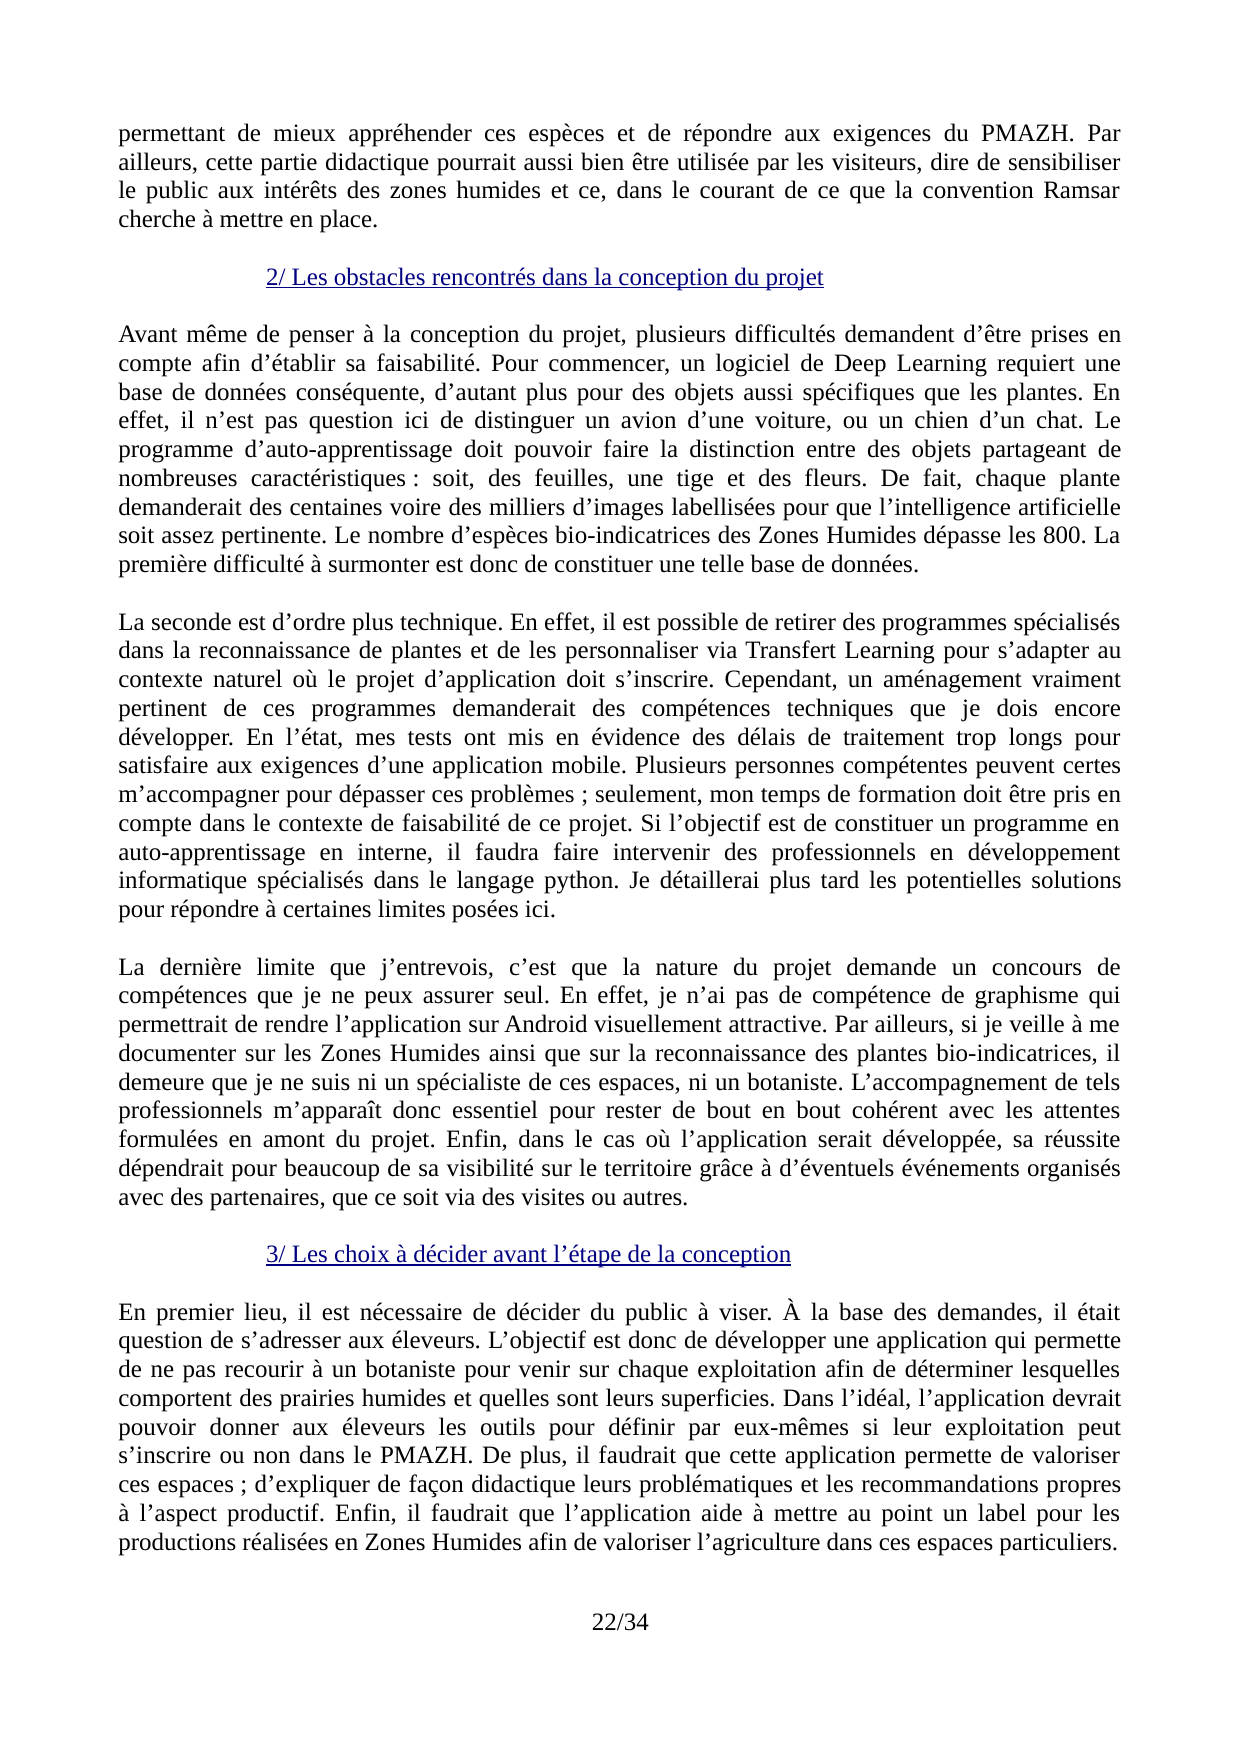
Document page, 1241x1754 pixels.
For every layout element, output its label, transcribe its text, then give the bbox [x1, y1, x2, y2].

text La seconde est d’ordre plus technique. En effet, il est possible de retirer des programmes spécialisés dans la reconnaissance de plantes et de les personnaliser via Transfert Learning pour s’adapter au contexte naturel où le projet d’application doit s’inscrire. Cependant, un aménagement vraiment pertinent de ces programmes demanderait des compétences techniques que je dois encore développer. En l’état, mes tests ont mis en évidence des délais de traitement trop longs pour satisfaire aux exigences d’une application mobile. Plusieurs personnes compétentes peuvent certes m’accompagner pour dépasser ces problèmes ; seulement, mon temps de formation doit être pris en compte dans le contexte de faisabilité de ce projet. Si l’objectif est de constituer un programme en auto-apprentissage en interne, il faudra faire intervenir des professionnels en développement informatique spécialisés dans le langage python. Je détaillerai plus tard les potentielles solutions pour répondre à certaines limites posées ici. [118, 607, 1122, 923]
text 3/ Les choix à décider avant l’étape de la conception [118, 1239, 1122, 1268]
text 2/ Les obstacles rencontrés dans la conception du projet [118, 262, 1122, 291]
text En premier lieu, il est nécessaire de décider du public à viser. À la base des demandes, il était question de s’adresser aux éleveurs. L’objectif est donc de développer une application qui permette de ne pas recourir à un botaniste pour venir sur chaque exploitation afin de déterminer lesquelles comportent des prairies humides et quelles sont leurs superficies. Dans l’idéal, l’application devrait pouvoir donner aux éleveurs les outils pour définir par eux-mêmes si leur exploitation peut s’inscrire ou non dans le PMAZH. De plus, il faudrait que cette application permette de valoriser ces espaces ; d’expliquer de façon didactique leurs problématiques et les recommandations propres à l’aspect productif. Enfin, il faudrait que l’application aide à mettre au point un label pour les productions réalisées en Zones Humides afin de valoriser l’agriculture dans ces espaces particuliers. [118, 1297, 1122, 1556]
text Avant même de penser à la conception du projet, plusieurs difficultés demandent d’être prises en compte afin d’établir sa faisabilité. Pour commencer, un logiciel de Deep Learning requiert une base de données conséquente, d’autant plus pour des objets aussi spécifiques que les plantes. En effet, il n’est pas question ici de distinguer un avion d’une voiture, ou un chien d’un chat. Le programme d’auto-apprentissage doit pouvoir faire la distinction entre des objets partageant de nombreuses caractéristiques : soit, des feuilles, une tige et des fleurs. De fait, chaque plante demanderait des centaines voire des milliers d’images labellisées pour que l’intelligence artificielle soit assez pertinente. Le nombre d’espèces bio-indicatrices des Zones Humides dépasse les 800. La première difficulté à surmonter est donc de constituer une telle base de données. [118, 319, 1122, 578]
text La dernière limite que j’entrevois, c’est que la nature du projet demande un concours de compétences que je ne peux assurer seul. En effet, je n’ai pas de compétence de graphisme qui permettrait de rendre l’application sur Android visuellement attractive. Par ailleurs, si je veille à me documenter sur les Zones Humides ainsi que sur la reconnaissance des plantes bio-indicatrices, il demeure que je ne suis ni un spécialiste de ces espaces, ni un botaniste. L’accompagnement de tels professionnels m’apparaît donc essentiel pour rester de bout en bout cohérent avec les attentes formulées en amont du projet. Enfin, dans le cas où l’application serait développée, sa réussite dépendrait pour beaucoup de sa visibilité sur le territoire grâce à d’éventuels événements organisés avec des partenaires, que ce soit via des visites ou autres. [118, 952, 1122, 1211]
text permettant de mieux appréhender ces espèces et de répondre aux exigences du PMAZH. Par ailleurs, cette partie didactique pourrait aussi bien être utilisée par les visiteurs, dire de sensibiliser le public aux intérêts des zones humides et ce, dans le courant de ce que la convention Ramsar cherche à mettre en place. [118, 118, 1122, 233]
